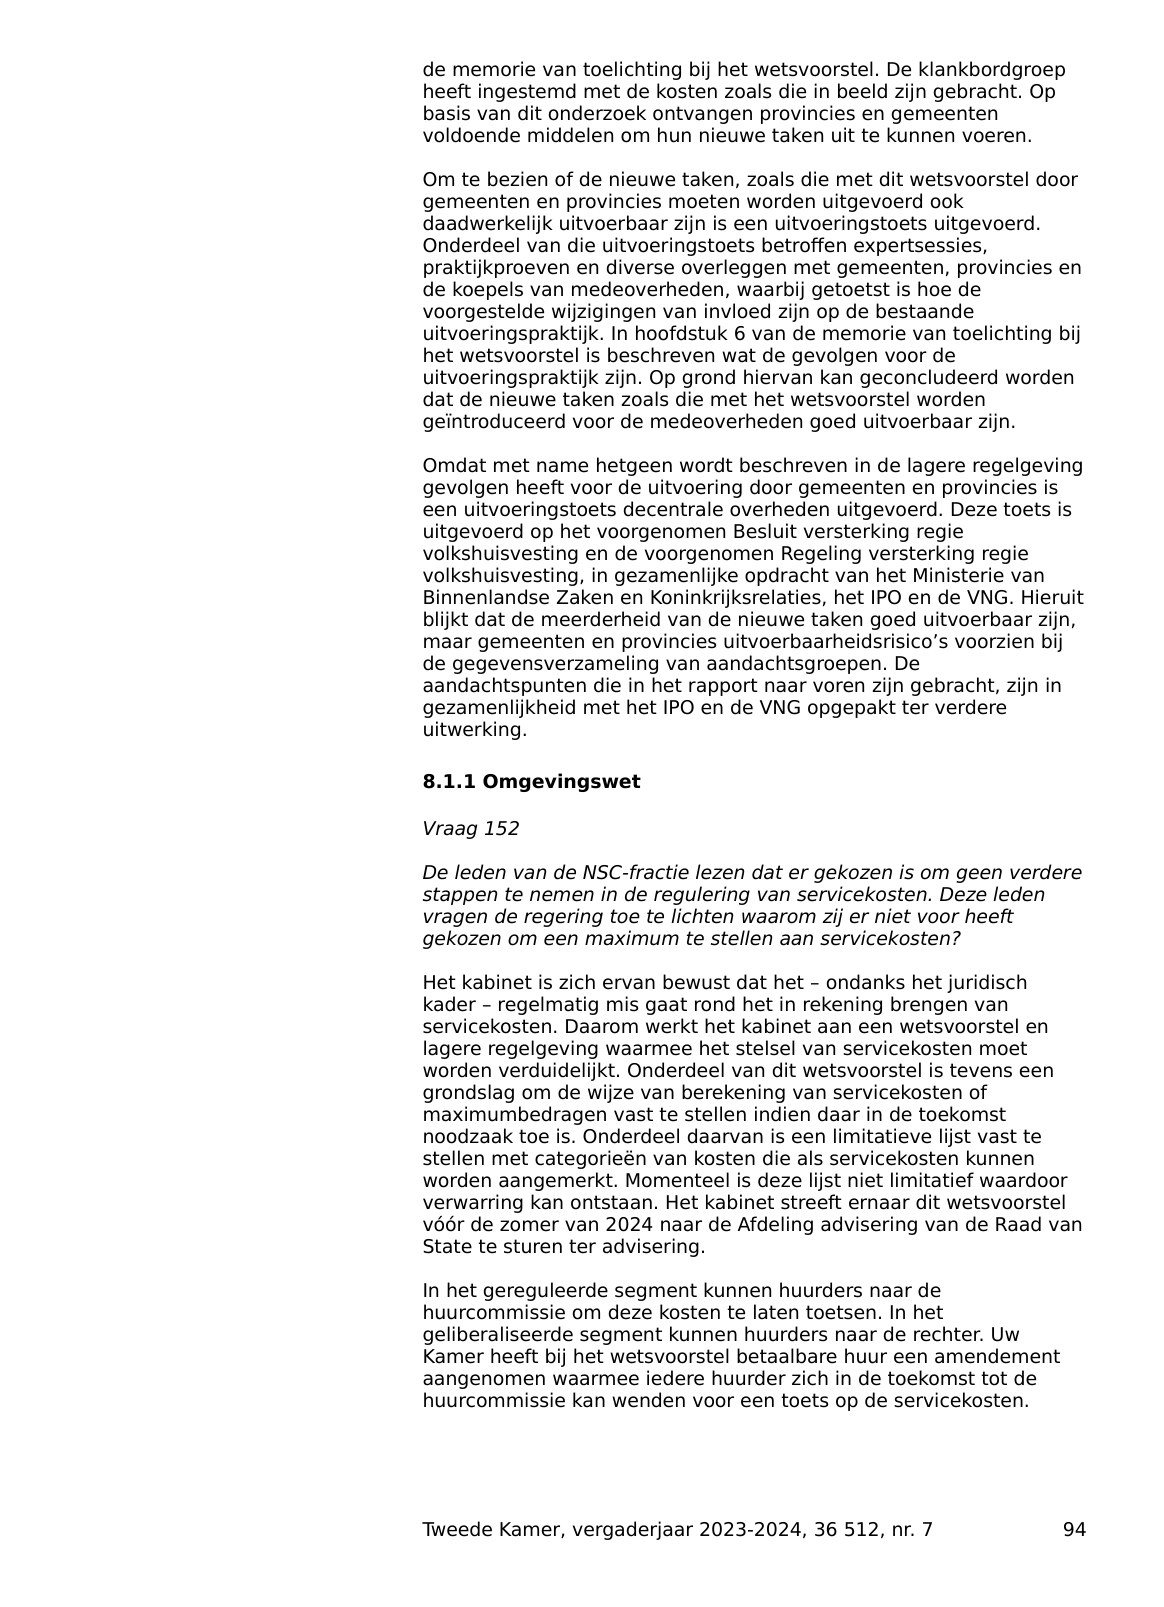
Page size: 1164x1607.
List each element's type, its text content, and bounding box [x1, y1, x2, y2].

text Het kabinet is zich ervan bewust dat het – ondanks het juridisch kader – regelmatig mis gaat rond het in rekening brengen van servicekosten. Daarom werkt het kabinet aan een wetsvoorstel en lagere regelgeving waarmee het stelsel van servicekosten moet worden verduidelijkt. Onderdeel van dit wetsvoorstel is tevens een grondslag om de wijze van berekening van servicekosten of maximumbedragen vast te stellen indien daar in de toekomst noodzaak toe is. Onderdeel daarvan is een limitatieve lijst vast te stellen met categorieën van kosten die als servicekosten kunnen worden aangemerkt. Momenteel is deze lijst niet limitatief waardoor verwarring kan ontstaan. Het kabinet streeft ernaar dit wetsvoorstel vóór de zomer van 2024 naar de Afdeling advisering van de Raad van State te sturen ter advisering. [422, 972, 1087, 1258]
text de memorie van toelichting bij het wetsvoorstel. De klankbordgroep heeft ingestemd met de kosten zoals die in beeld zijn gebracht. Op basis van dit onderzoek ontvangen provincies en gemeenten voldoende middelen om hun nieuwe taken uit te kunnen voeren. [422, 59, 1087, 147]
text Omdat met name hetgeen wordt beschreven in de lagere regelgeving gevolgen heeft voor de uitvoering door gemeenten en provincies is een uitvoeringstoets decentrale overheden uitgevoerd. Deze toets is uitgevoerd op het voorgenomen Besluit versterking regie volkshuisvesting en de voorgenomen Regeling versterking regie volkshuisvesting, in gezamenlijke opdracht van het Ministerie van Binnenlandse Zaken en Koninkrijksrelaties, het IPO en de VNG. Hieruit blijkt dat de meerderheid van de nieuwe taken goed uitvoerbaar zijn, maar gemeenten en provincies uitvoerbaarheidsrisico’s voorzien bij de gegevensverzameling van aandachtsgroepen. De aandachtspunten die in het rapport naar voren zijn gebracht, zijn in gezamenlijkheid met het IPO en de VNG opgepakt ter verdere uitwerking. [422, 455, 1087, 741]
subtitle Vraag 152 [422, 818, 1087, 840]
text Om te bezien of de nieuwe taken, zoals die met dit wetsvoorstel door gemeenten en provincies moeten worden uitgevoerd ook daadwerkelijk uitvoerbaar zijn is een uitvoeringstoets uitgevoerd. Onderdeel van die uitvoeringstoets betroffen expertsessies, praktijkproeven en diverse overleggen met gemeenten, provincies en de koepels van medeoverheden, waarbij getoetst is hoe de voorgestelde wijzigingen van invloed zijn op de bestaande uitvoeringspraktijk. In hoofdstuk 6 van de memorie van toelichting bij het wetsvoorstel is beschreven wat de gevolgen voor de uitvoeringspraktijk zijn. Op grond hiervan kan geconcludeerd worden dat de nieuwe taken zoals die met het wetsvoorstel worden geïntroduceerd voor de medeoverheden goed uitvoerbaar zijn. [422, 169, 1087, 433]
text De leden van de NSC-fractie lezen dat er gekozen is om geen verdere stappen te nemen in de regulering van servicekosten. Deze leden vragen de regering toe te lichten waarom zij er niet voor heeft gekozen om een maximum te stellen aan servicekosten? [422, 862, 1087, 950]
text In het gereguleerde segment kunnen huurders naar de huurcommissie om deze kosten te laten toetsen. In het geliberaliseerde segment kunnen huurders naar de rechter. Uw Kamer heeft bij het wetsvoorstel betaalbare huur een amendement aangenomen waarmee iedere huurder zich in de toekomst tot de huurcommissie kan wenden voor een toets op de servicekosten. [422, 1280, 1087, 1412]
subtitle 8.1.1 Omgevingswet [422, 771, 1087, 793]
